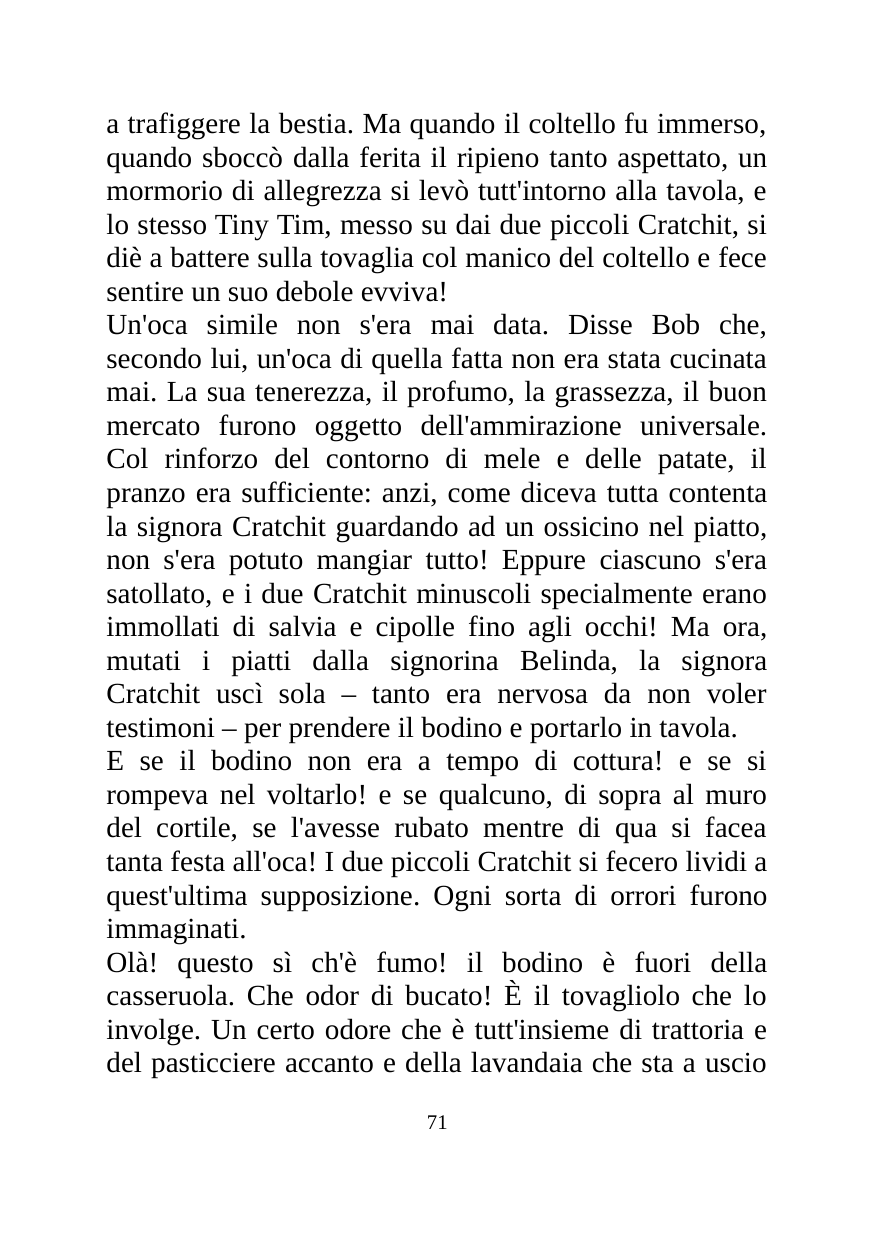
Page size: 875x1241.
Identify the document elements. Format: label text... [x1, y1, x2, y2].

text E se il bodino non era a tempo di cottura! e se si rompeva nel voltarlo! e se qualcuno, di sopra al muro del cortile, se l'avesse rubato mentre di qua si facea tanta festa all'oca! I due piccoli Cratchit si fecero lividi a quest'ultima supposizione. Ogni sorta di orrori furono immaginati. [106, 743, 768, 945]
text a trafiggere la bestia. Ma quando il coltello fu immerso, quando sboccò dalla ferita il ripieno tanto aspettato, un mormorio di allegrezza si levò tutt'intorno alla tavola, e lo stesso Tiny Tim, messo su dai due piccoli Cratchit, si diè a battere sulla tovaglia col manico del coltello e fece sentire un suo debole evviva! [106, 106, 768, 307]
text Olà! questo sì ch'è fumo! il bodino è fuori della casseruola. Che odor di bucato! È il tovagliolo che lo involge. Un certo odore che è tutt'insieme di trattoria e del pasticciere accanto e della lavandaia che sta a uscio [106, 945, 768, 1079]
text Un'oca simile non s'era mai data. Disse Bob che, secondo lui, un'oca di quella fatta non era stata cucinata mai. La sua tenerezza, il profumo, la grassezza, il buon mercato furono oggetto dell'ammirazione universale. Col rinforzo del contorno di mele e delle patate, il pranzo era sufficiente: anzi, come diceva tutta contenta la signora Cratchit guardando ad un ossicino nel piatto, non s'era potuto mangiar tutto! Eppure ciascuno s'era satollato, e i due Cratchit minuscoli specialmente erano immollati di salvia e cipolle fino agli occhi! Ma ora, mutati i piatti dalla signorina Belinda, la signora Cratchit uscì sola – tanto era nervosa da non voler testimoni – per prendere il bodino e portarlo in tavola. [106, 307, 768, 743]
